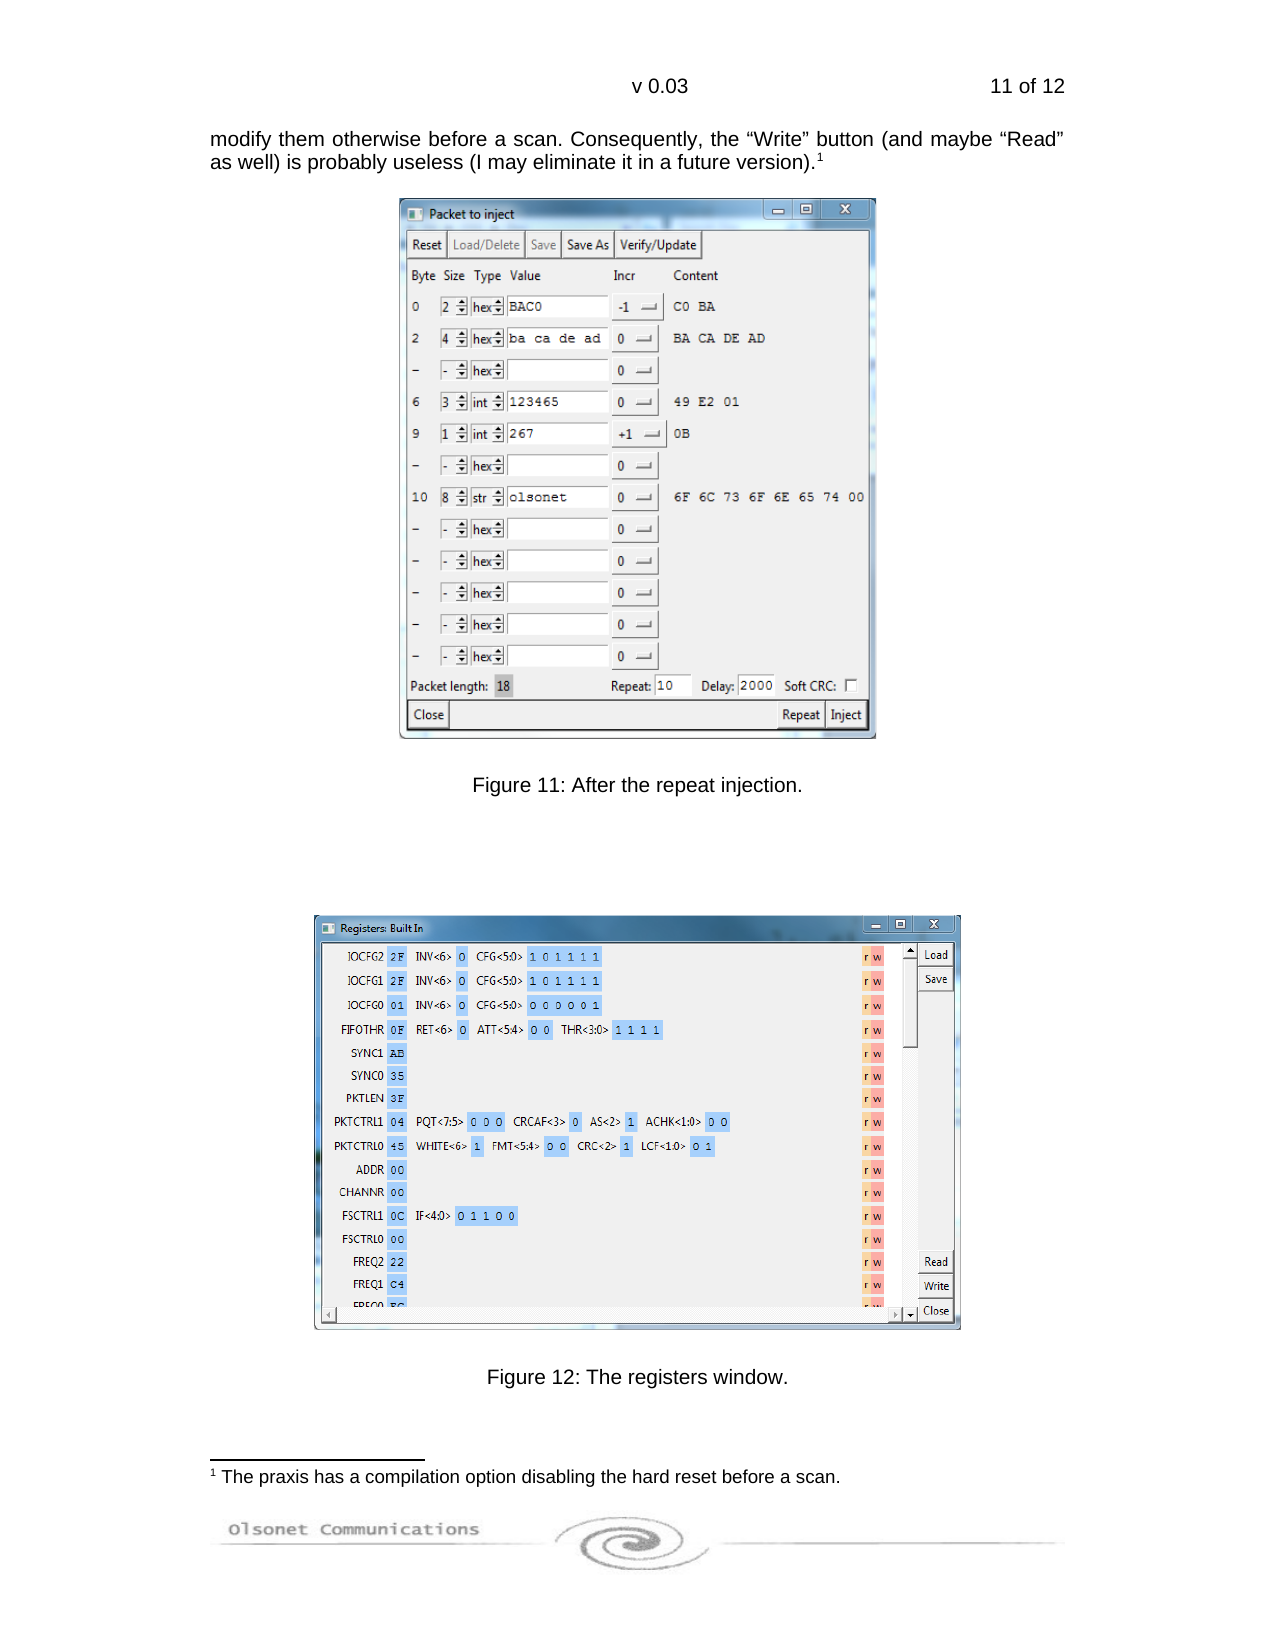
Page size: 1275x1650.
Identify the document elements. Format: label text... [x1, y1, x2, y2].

text Figure 12: The registers window. [314, 1366, 961, 1389]
text Figure 11: After the repeat injection. [399, 774, 876, 797]
picture [314, 915, 961, 1330]
picture [399, 198, 877, 739]
text The praxis has a compilation option disabling the hard reset before a scan. [210, 1466, 1065, 1487]
text modify them otherwise before a scan. Consequently, the “Write” button (and maybe “Read” as well) is probably useless (I may eliminate it in a future version). [210, 128, 1065, 174]
picture [210, 1501, 1065, 1593]
